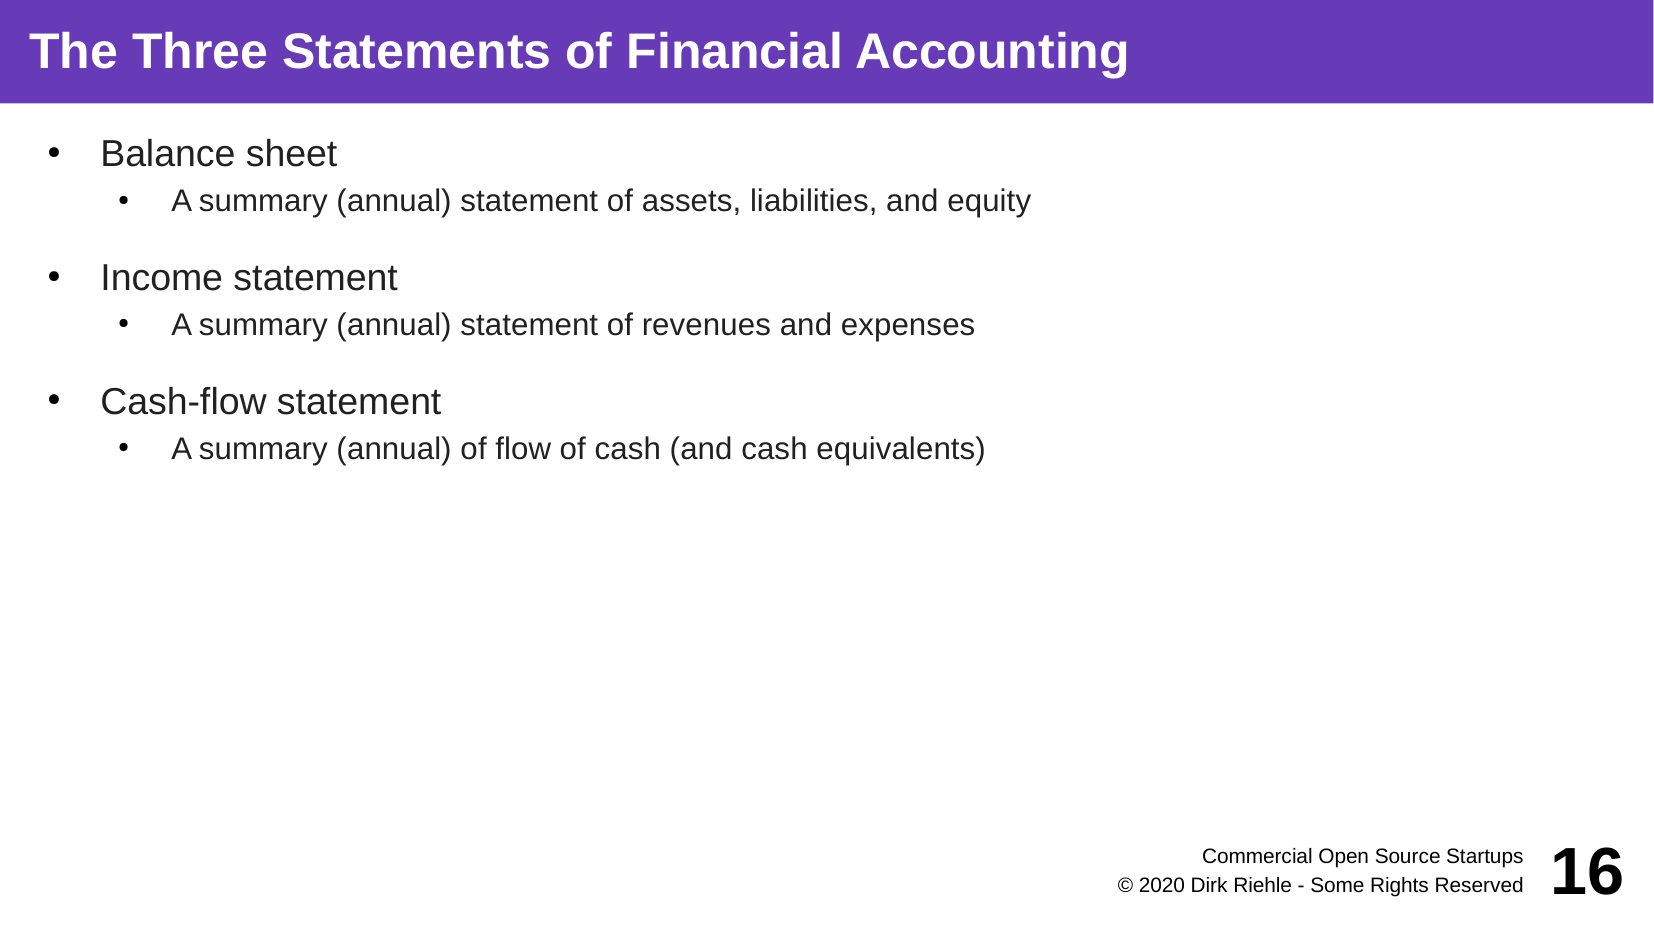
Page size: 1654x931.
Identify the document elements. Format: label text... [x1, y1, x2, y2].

title The Three Statements of Financial Accounting [0, 0, 1654, 104]
list Balance sheet A summary (annual) statement of assets, liabilities, and equity Income statement A summary (annual) statement of revenues and expenses Cash-flow statement A summary (annual) of flow of cash (and cash equivalents) [29, 132, 1625, 813]
